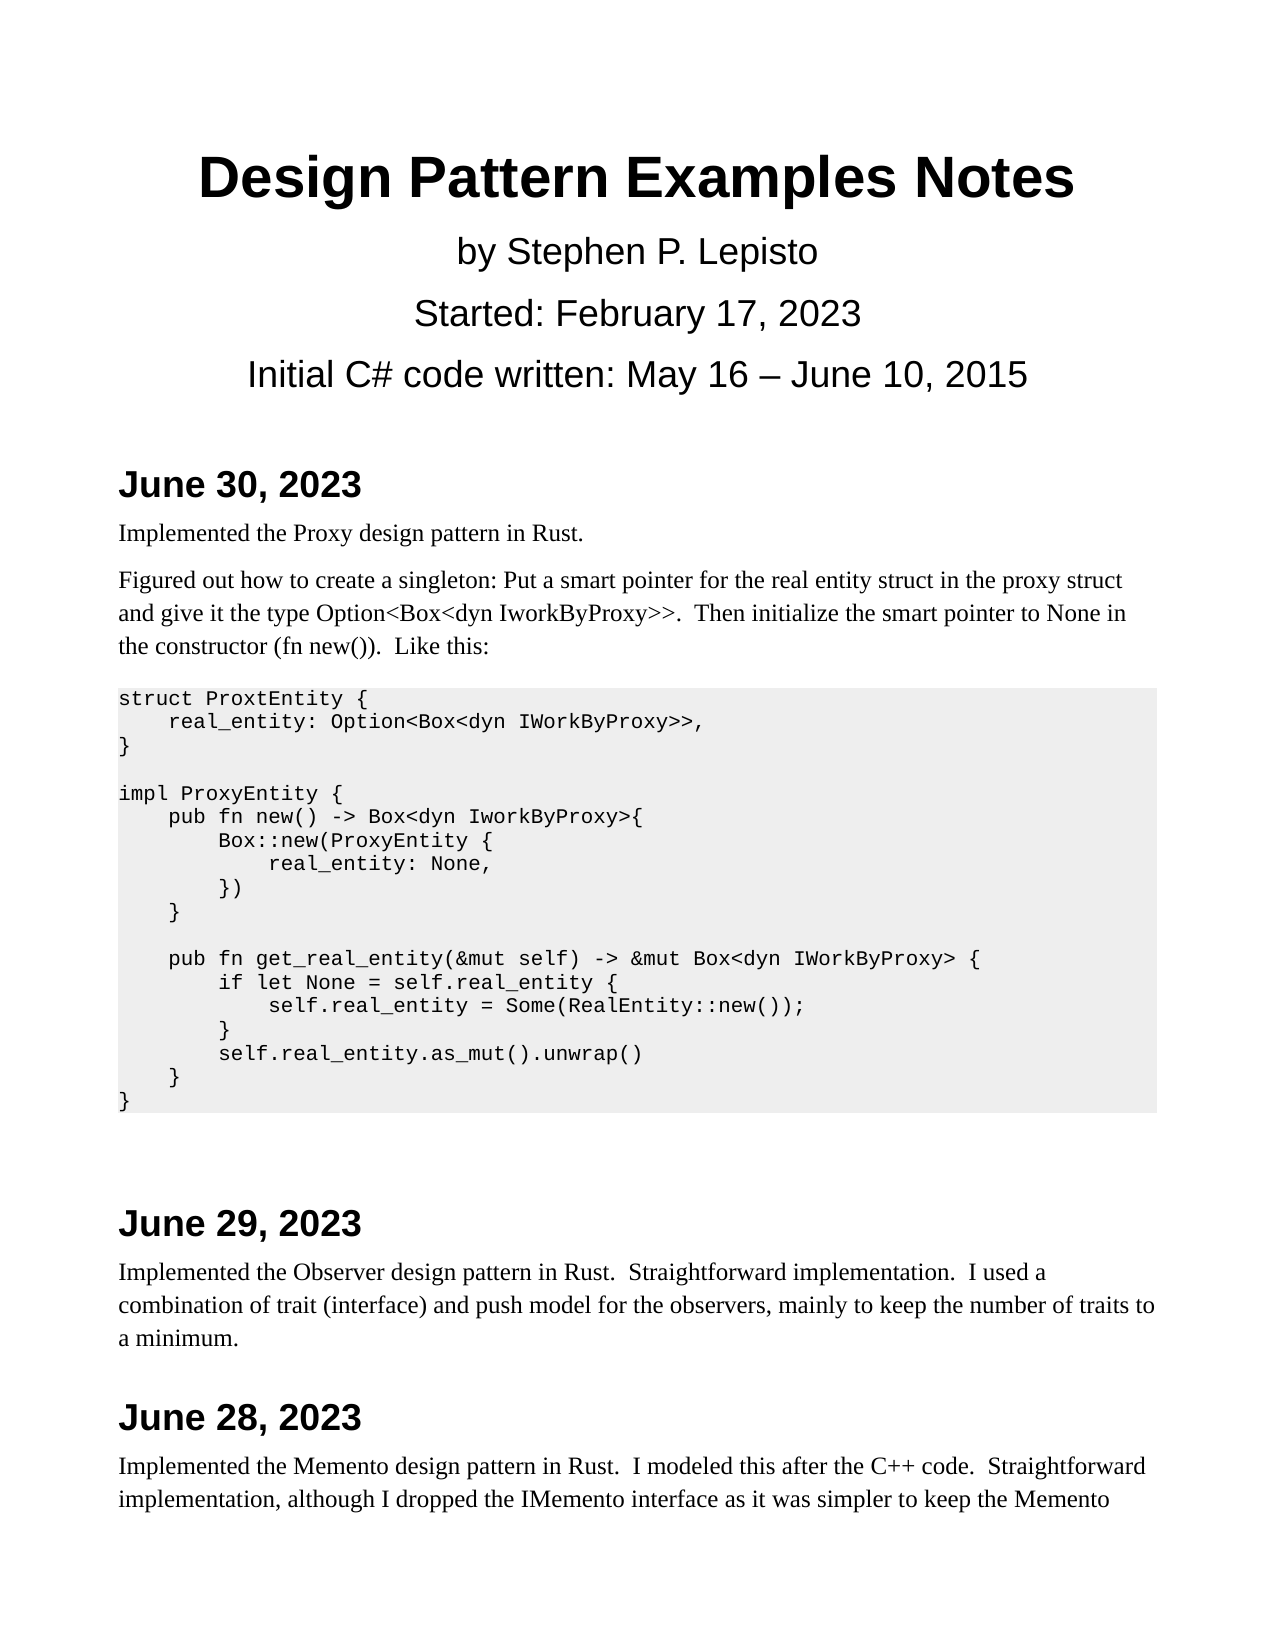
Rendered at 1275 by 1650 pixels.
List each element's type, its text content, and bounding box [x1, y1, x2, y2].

text } [118, 735, 1157, 759]
subtitle June 30, 2023 [118, 462, 1157, 505]
subtitle June 28, 2023 [118, 1395, 1157, 1438]
subtitle Initial C# code written: May 16 – June 10, 2015 [118, 353, 1157, 396]
text impl ProxyEntity { [118, 782, 1157, 806]
subtitle by Stephen P. Lepisto [118, 229, 1157, 272]
text Box::new(ProxyEntity { [118, 830, 1157, 853]
text } [118, 1019, 1157, 1043]
text real_entity: None, [118, 853, 1157, 877]
text Implemented the Proxy design pattern in Rust. [118, 518, 1157, 546]
text }) [118, 877, 1157, 901]
text real_entity: Option<Box<dyn IWorkByProxy>>, [118, 712, 1157, 735]
text if let None = self.real_entity { [118, 972, 1157, 995]
text } [118, 901, 1157, 924]
text self.real_entity = Some(RealEntity::new()); [118, 995, 1157, 1019]
text } [118, 1066, 1157, 1090]
subtitle June 29, 2023 [118, 1201, 1157, 1244]
text Implemented the Memento design pattern in Rust. I modeled this after the C++ code. Straightforward implementation, although I dropped the IMemento interface as it was simpler to keep the Memento [118, 1451, 1157, 1513]
text Implemented the Observer design pattern in Rust. Straightforward implementation. I used a combination of trait (interface) and push model for the observers, mainly to keep the number of traits to a minimum. [118, 1257, 1157, 1352]
text } [118, 1090, 1157, 1113]
subtitle Started: February 17, 2023 [118, 291, 1157, 334]
title Design Pattern Examples Notes [118, 143, 1157, 210]
text pub fn new() -> Box<dyn IworkByProxy>{ [118, 806, 1157, 830]
text struct ProxtEntity { [118, 688, 1157, 712]
text Figured out how to create a singleton: Put a smart pointer for the real entity struct in the proxy struct and give it the type Option<Box<dyn IworkByProxy>>. Then initialize the smart pointer to None in the constructor (fn new()). Like this: [118, 565, 1157, 660]
text self.real_entity.as_mut().unwrap() [118, 1043, 1157, 1066]
text pub fn get_real_entity(&mut self) -> &mut Box<dyn IWorkByProxy> { [118, 948, 1157, 972]
